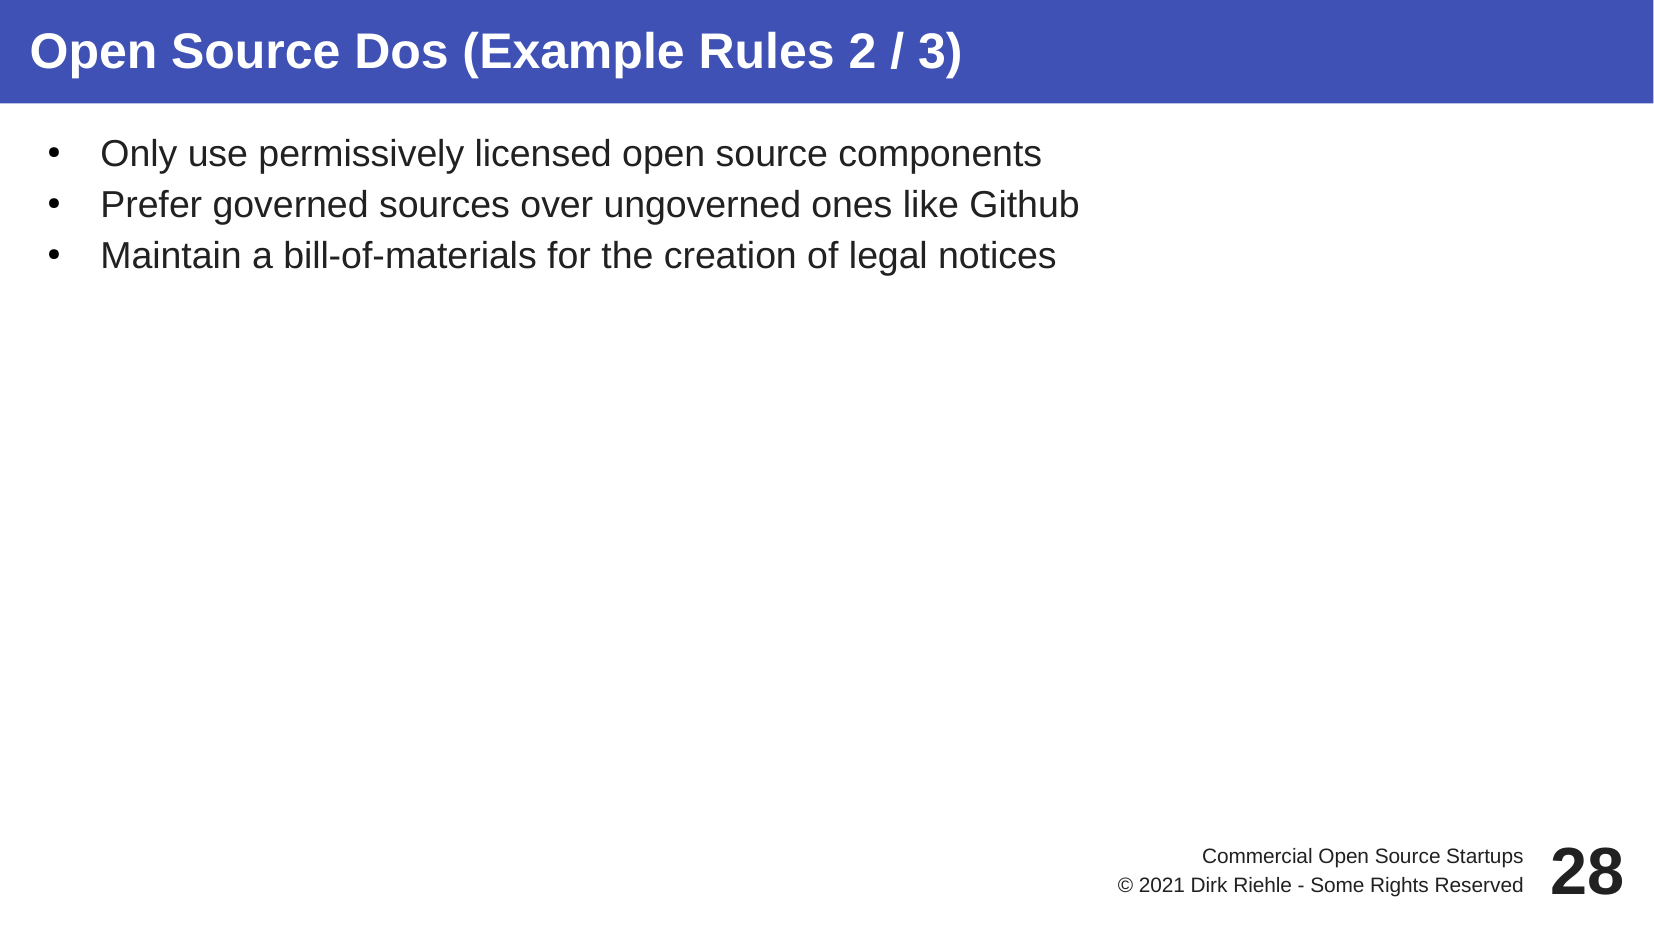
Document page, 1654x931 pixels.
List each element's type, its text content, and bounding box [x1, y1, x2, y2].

list Only use permissively licensed open source components Prefer governed sources over ungoverned ones like Github Maintain a bill-of-materials for the creation of legal notices [29, 132, 1625, 813]
title Open Source Dos (Example Rules 2 / 3) [0, 0, 1654, 104]
